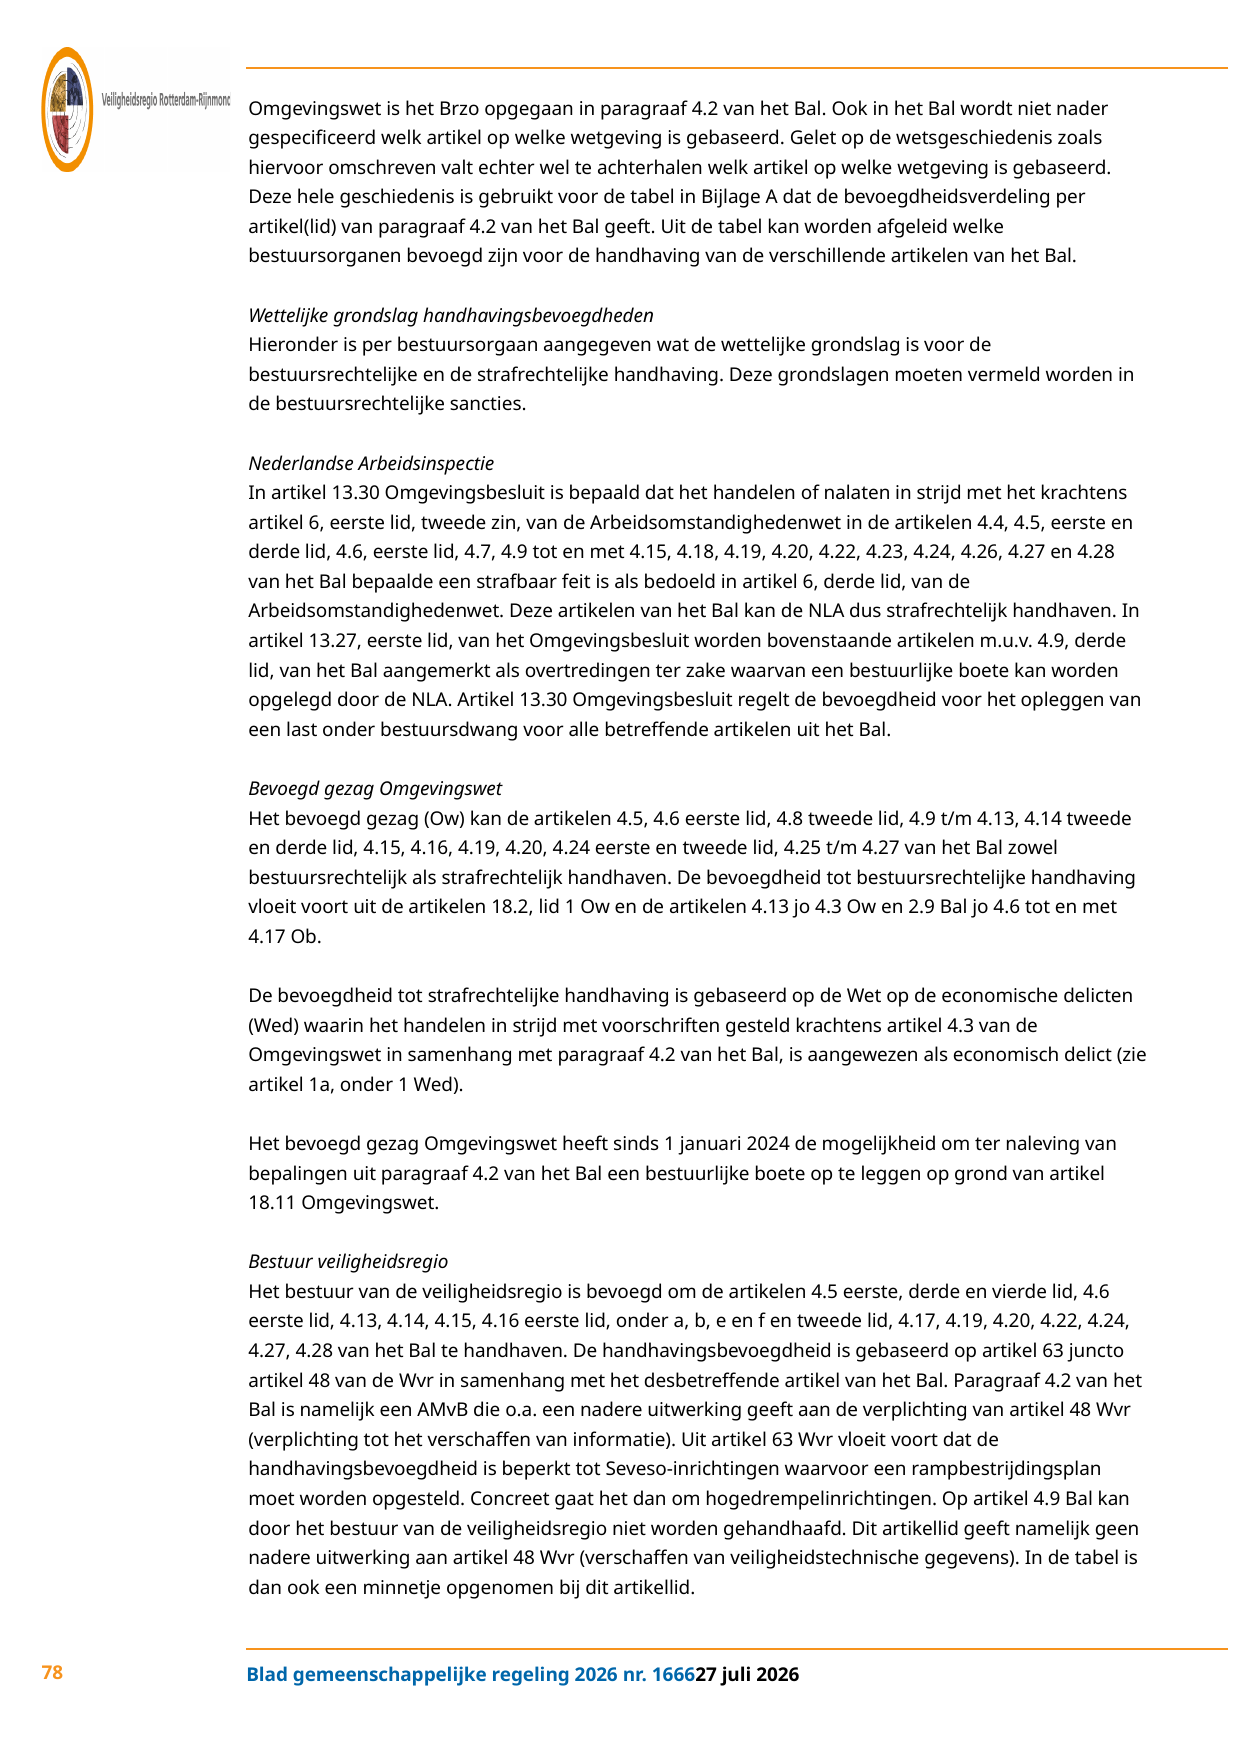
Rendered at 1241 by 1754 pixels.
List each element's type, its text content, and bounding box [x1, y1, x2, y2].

text Nederlandse Arbeidsinspectie [248, 450, 1152, 476]
text Bestuur veiligheidsregio [248, 1248, 1152, 1274]
text De bevoegdheid tot strafrechtelijke handhaving is gebaseerd op de Wet op de economische delicten (Wed) waarin het handelen in strijd met voorschriften gesteld krachtens artikel 4.3 van de Omgevingswet in samenhang met paragraaf 4.2 van het Bal, is aangewezen als economisch delict (zie artikel 1a, onder 1 Wed). [248, 982, 1152, 1097]
text Het bestuur van de veiligheidsregio is bevoegd om de artikelen 4.5 eerste, derde en vierde lid, 4.6 eerste lid, 4.13, 4.14, 4.15, 4.16 eerste lid, onder a, b, e en f en tweede lid, 4.17, 4.19, 4.20, 4.22, 4.24, 4.27, 4.28 van het Bal te handhaven. De handhavingsbevoegdheid is gebaseerd op artikel 63 juncto artikel 48 van de Wvr in samenhang met het desbetreffende artikel van het Bal. Paragraaf 4.2 van het Bal is namelijk een AMvB die o.a. een nadere uitwerking geeft aan de verplichting van artikel 48 Wvr (verplichting tot het verschaffen van informatie). Uit artikel 63 Wvr vloeit voort dat de handhavingsbevoegdheid is beperkt tot Seveso-inrichtingen waarvoor een rampbestrijdingsplan moet worden opgesteld. Concreet gaat het dan om hogedrempelinrichtingen. Op artikel 4.9 Bal kan door het bestuur van de veiligheidsregio niet worden gehandhaafd. Dit artikellid geeft namelijk geen nadere uitwerking aan artikel 48 Wvr (verschaffen van veiligheidstechnische gegevens). In de tabel is dan ook een minnetje opgenomen bij dit artikellid. [248, 1278, 1152, 1600]
text Wettelijke grondslag handhavingsbevoegdheden [248, 302, 1152, 328]
text Het bevoegd gezag (Ow) kan de artikelen 4.5, 4.6 eerste lid, 4.8 tweede lid, 4.9 t/m 4.13, 4.14 tweede en derde lid, 4.15, 4.16, 4.19, 4.20, 4.24 eerste en tweede lid, 4.25 t/m 4.27 van het Bal zowel bestuursrechtelijk als strafrechtelijk handhaven. De bevoegdheid tot bestuursrechtelijke handhaving vloeit voort uit de artikelen 18.2, lid 1 Ow en de artikelen 4.13 jo 4.3 Ow en 2.9 Bal jo 4.6 tot en met 4.17 Ob. [248, 805, 1152, 949]
text Hieronder is per bestuursorgaan aangegeven wat de wettelijke grondslag is voor de bestuursrechtelijke en de strafrechtelijke handhaving. Deze grondslagen moeten vermeld worden in de bestuursrechtelijke sancties. [248, 331, 1152, 416]
text Het bevoegd gezag Omgevingswet heeft sinds 1 januari 2024 de mogelijkheid om ter naleving van bepalingen uit paragraaf 4.2 van het Bal een bestuurlijke boete op te leggen op grond van artikel 18.11 Omgevingswet. [248, 1130, 1152, 1215]
picture [41, 47, 231, 172]
text In artikel 13.30 Omgevingsbesluit is bepaald dat het handelen of nalaten in strijd met het krachtens artikel 6, eerste lid, tweede zin, van de Arbeidsomstandighedenwet in de artikelen 4.4, 4.5, eerste en derde lid, 4.6, eerste lid, 4.7, 4.9 tot en met 4.15, 4.18, 4.19, 4.20, 4.22, 4.23, 4.24, 4.26, 4.27 en 4.28 van het Bal bepaalde een strafbaar feit is als bedoeld in artikel 6, derde lid, van de Arbeidsomstandighedenwet. Deze artikelen van het Bal kan de NLA dus strafrechtelijk handhaven. In artikel 13.27, eerste lid, van het Omgevingsbesluit worden bovenstaande artikelen m.u.v. 4.9, derde lid, van het Bal aangemerkt als overtredingen ter zake waarvan een bestuurlijke boete kan worden opgelegd door de NLA. Artikel 13.30 Omgevingsbesluit regelt de bevoegdheid voor het opleggen van een last onder bestuursdwang voor alle betreffende artikelen uit het Bal. [248, 479, 1152, 742]
text Omgevingswet is het Brzo opgegaan in paragraaf 4.2 van het Bal. Ook in het Bal wordt niet nader gespecificeerd welk artikel op welke wetgeving is gebaseerd. Gelet op de wetsgeschiedenis zoals hiervoor omschreven valt echter wel te achterhalen welk artikel op welke wetgeving is gebaseerd. Deze hele geschiedenis is gebruikt voor de tabel in Bijlage A dat de bevoegdheidsverdeling per artikel(lid) van paragraaf 4.2 van het Bal geeft. Uit de tabel kan worden afgeleid welke bestuursorganen bevoegd zijn voor de handhaving van de verschillende artikelen van het Bal. [248, 95, 1152, 268]
text Bevoegd gezag Omgevingswet [248, 775, 1152, 801]
